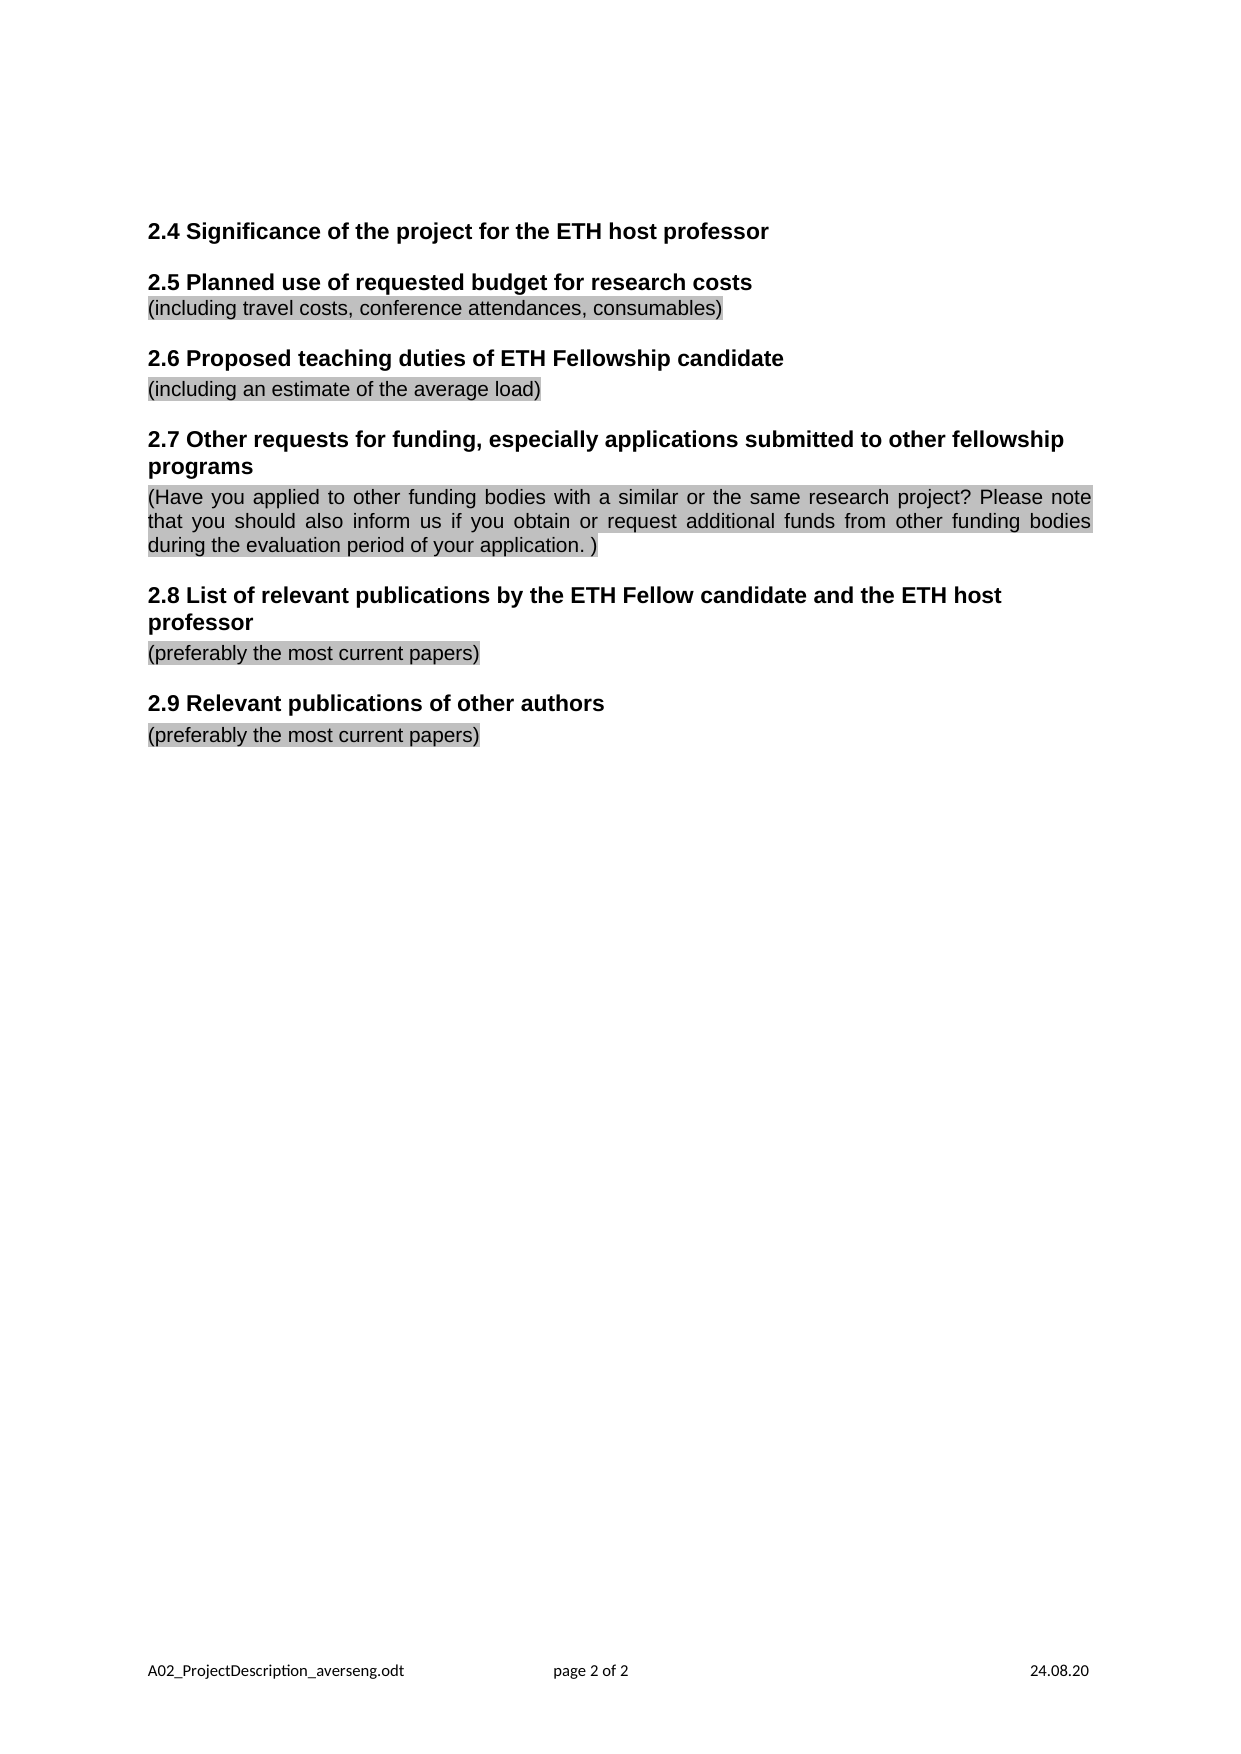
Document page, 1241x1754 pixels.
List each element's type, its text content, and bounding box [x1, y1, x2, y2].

subtitle 2.4 Significance of the project for the ETH host professor [148, 218, 1093, 244]
text (including an estimate of the average load) [148, 377, 1093, 401]
subtitle 2.5 Planned use of requested budget for research costs (including travel costs, conference attendances, consumables) [148, 269, 1093, 320]
subtitle 2.8 List of relevant publications by the ETH Fellow candidate and the ETH host professor [148, 582, 1093, 635]
text (preferably the most current papers) [148, 641, 1093, 665]
text (preferably the most current papers) [148, 723, 1093, 747]
subtitle 2.6 Proposed teaching duties of ETH Fellowship candidate [148, 345, 1093, 371]
text (Have you applied to other funding bodies with a similar or the same research project? Please note that you should also inform us if you obtain or request additional funds from other funding bodies during the evaluation period of your application. ) [148, 485, 1093, 557]
subtitle 2.9 Relevant publications of other authors [148, 690, 1093, 716]
subtitle 2.7 Other requests for funding, especially applications submitted to other fellowship programs [148, 426, 1093, 479]
